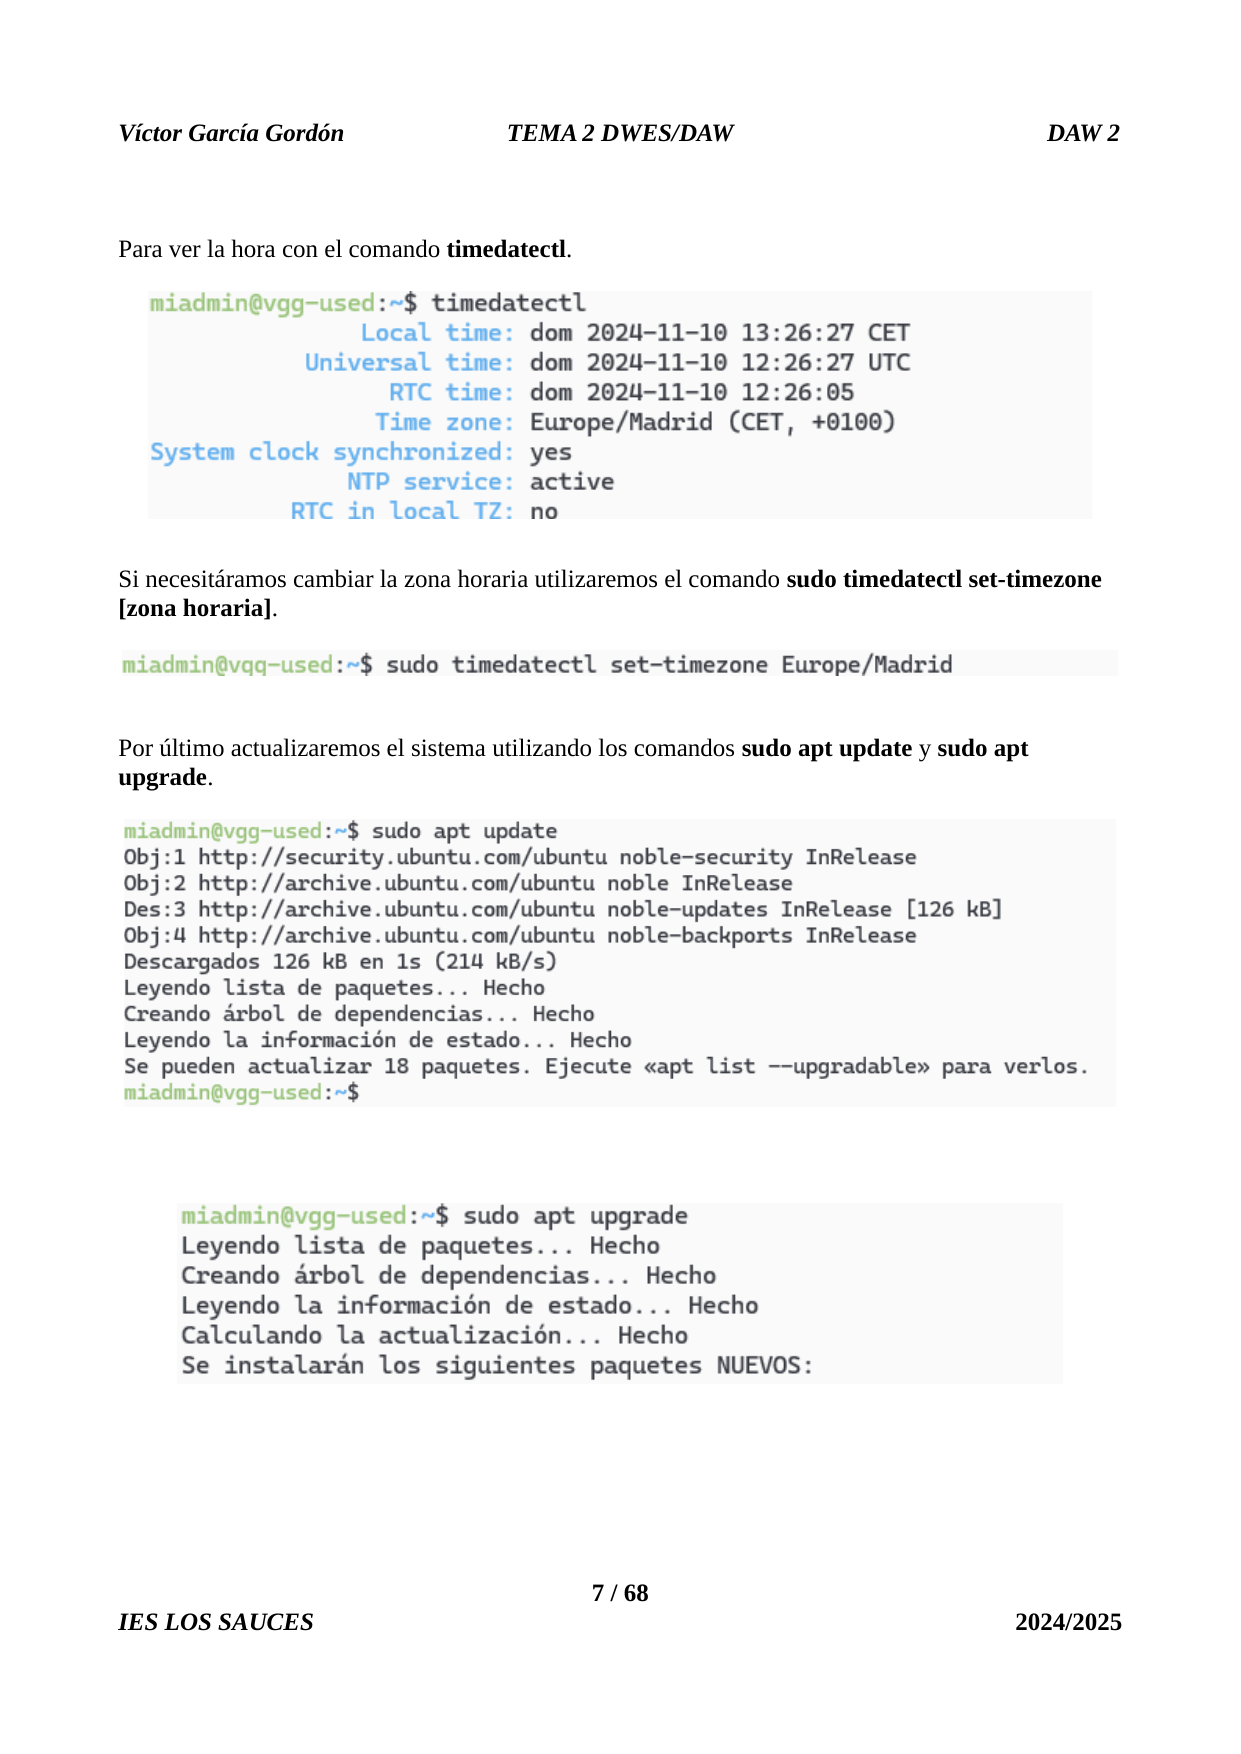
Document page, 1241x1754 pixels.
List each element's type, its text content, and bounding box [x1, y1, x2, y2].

picture [124, 819, 1117, 1107]
picture [147, 291, 1093, 519]
text Para ver la hora con el comando timedatectl. [118, 234, 1122, 263]
text Si necesitáramos cambiar la zona horaria utilizaremos el comando sudo timedatectl set-timezone [zona horaria]. [118, 564, 1122, 622]
picture [177, 1203, 1064, 1384]
text Por último actualizaremos el sistema utilizando los comandos sudo apt update y sudo apt upgrade. [118, 733, 1122, 791]
picture [122, 650, 1119, 676]
